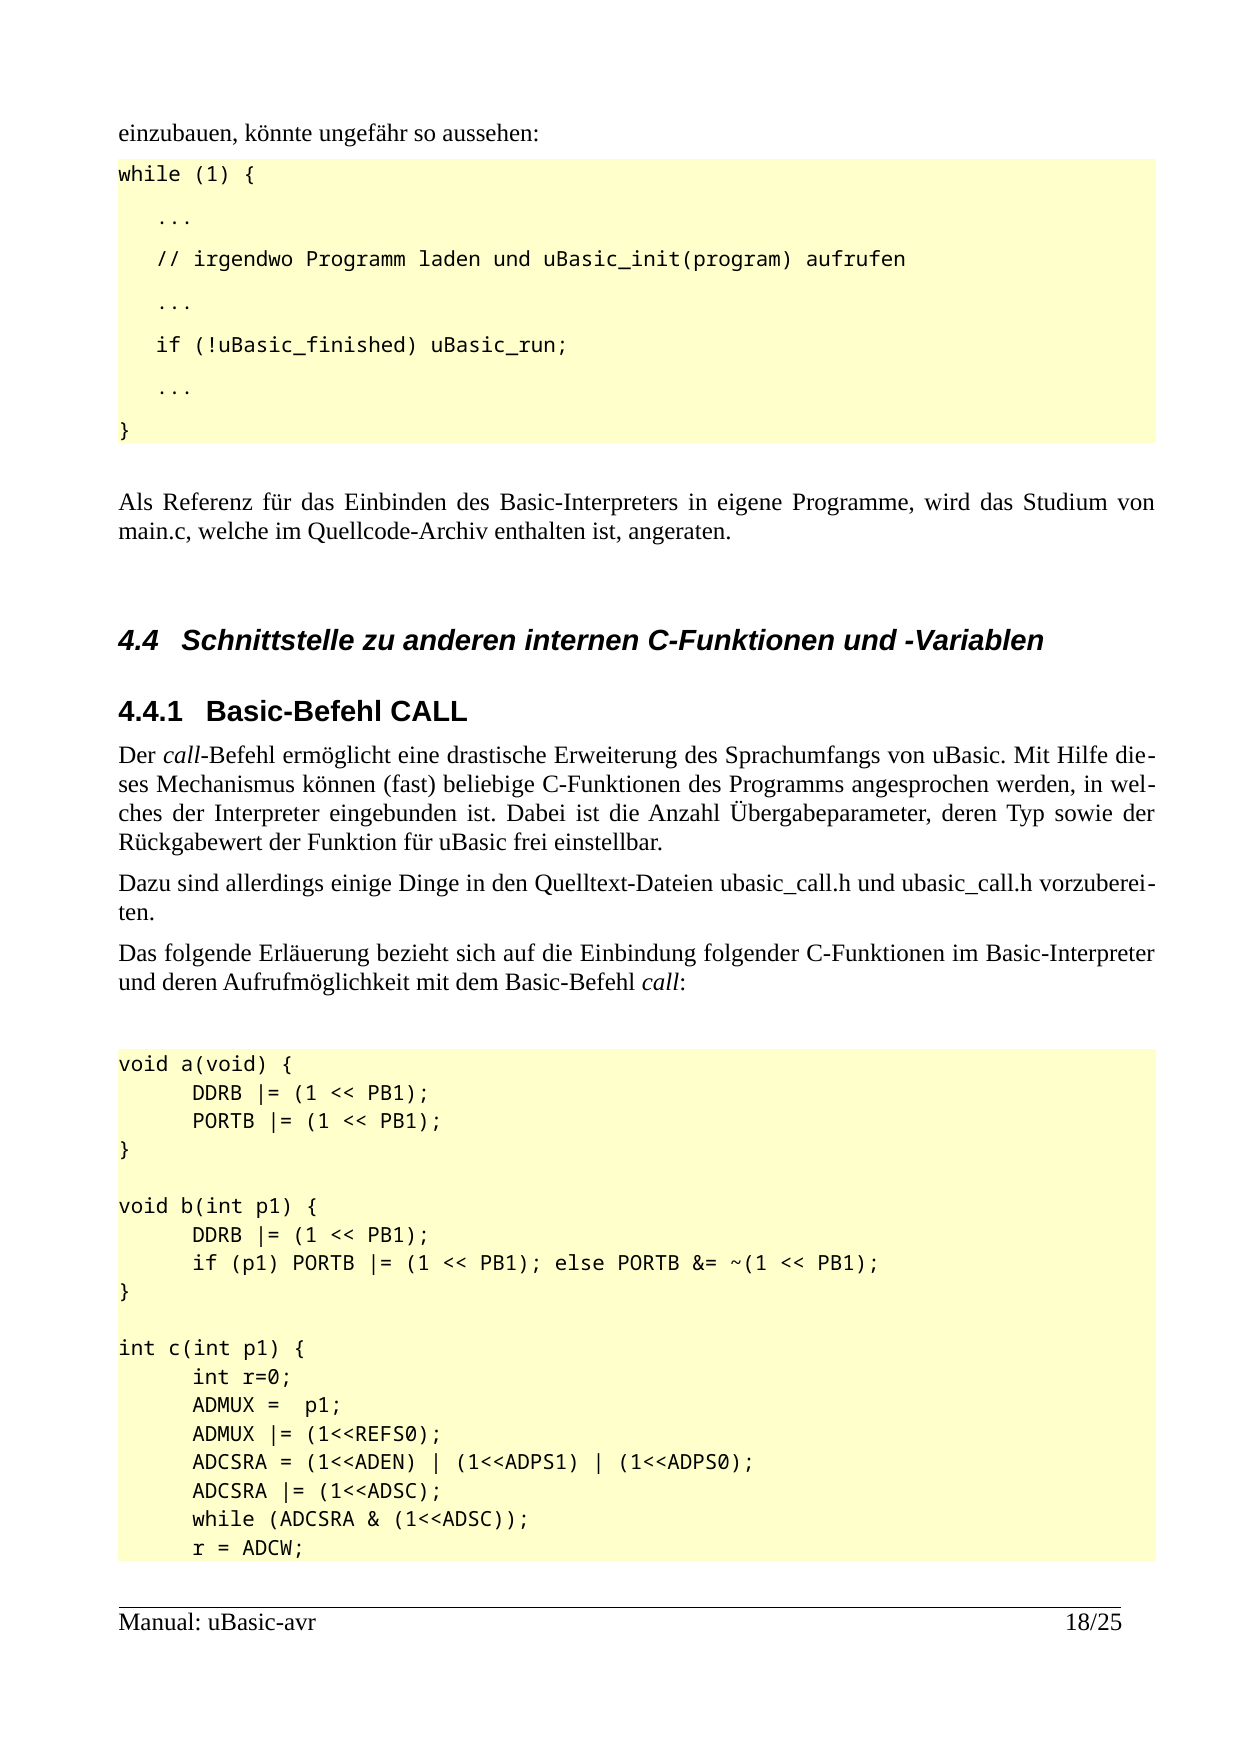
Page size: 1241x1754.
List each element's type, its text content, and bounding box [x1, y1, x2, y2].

text while (1) { [118, 159, 1156, 188]
text DDRB |= (1 << PB1); [118, 1220, 1156, 1248]
text void b(int p1) { [118, 1191, 1156, 1220]
text Das folgende Erläuerung bezieht sich auf die Einbindung folgender C-Funktionen im Basic-Interpreter und deren Aufrufmöglichkeit mit dem Basic-Befehl call: [118, 938, 1156, 995]
text ADMUX = p1; [118, 1390, 1156, 1419]
text einzubauen, könnte ungefähr so aussehen: [118, 118, 1156, 147]
text Als Referenz für das Einbinden des Basic-Interpreters in eigene Programme, wird das Studium von main.c, welche im Quellcode-Archiv enthalten ist, angeraten. [118, 487, 1156, 544]
subtitle Schnittstelle zu anderen internen C-Funktionen und -Variablen [118, 623, 1156, 657]
text r = ADCW; [118, 1533, 1156, 1561]
text ... [118, 287, 1156, 316]
text } [118, 1277, 1156, 1305]
text if (p1) PORTB |= (1 << PB1); else PORTB &= ~(1 << PB1); [118, 1248, 1156, 1277]
text } [118, 415, 1156, 443]
text Dazu sind allerdings einige Dinge in den Quelltext-Dateien ubasic_call.h und ubasic_call.h vorzuberei­ten. [118, 868, 1156, 925]
text int c(int p1) { [118, 1333, 1156, 1362]
text ADCSRA = (1<<ADEN) | (1<<ADPS1) | (1<<ADPS0); [118, 1447, 1156, 1476]
text // irgendwo Programm laden und uBasic_init(program) aufrufen [118, 244, 1156, 273]
text int r=0; [118, 1362, 1156, 1390]
text ADMUX |= (1<<REFS0); [118, 1419, 1156, 1447]
subtitle Basic-Befehl CALL [118, 694, 1156, 728]
text ... [118, 202, 1156, 230]
text void a(void) { [118, 1049, 1156, 1078]
text PORTB |= (1 << PB1); [118, 1106, 1156, 1134]
text ADCSRA |= (1<<ADSC); [118, 1476, 1156, 1504]
text Der call-Befehl ermöglicht eine drastische Erweiterung des Sprachumfangs von uBasic. Mit Hilfe die­ses Mechanismus können (fast) beliebige C-Funktionen des Programms angesprochen werden, in wel­ches der Interpreter eingebunden ist. Dabei ist die Anzahl Übergabeparameter, deren Typ sowie der Rückgabewert der Funktion für uBasic frei einstellbar. [118, 740, 1156, 855]
text if (!uBasic_finished) uBasic_run; [118, 330, 1156, 358]
text DDRB |= (1 << PB1); [118, 1078, 1156, 1106]
text } [118, 1134, 1156, 1163]
text ... [118, 372, 1156, 401]
text while (ADCSRA & (1<<ADSC)); [118, 1504, 1156, 1533]
